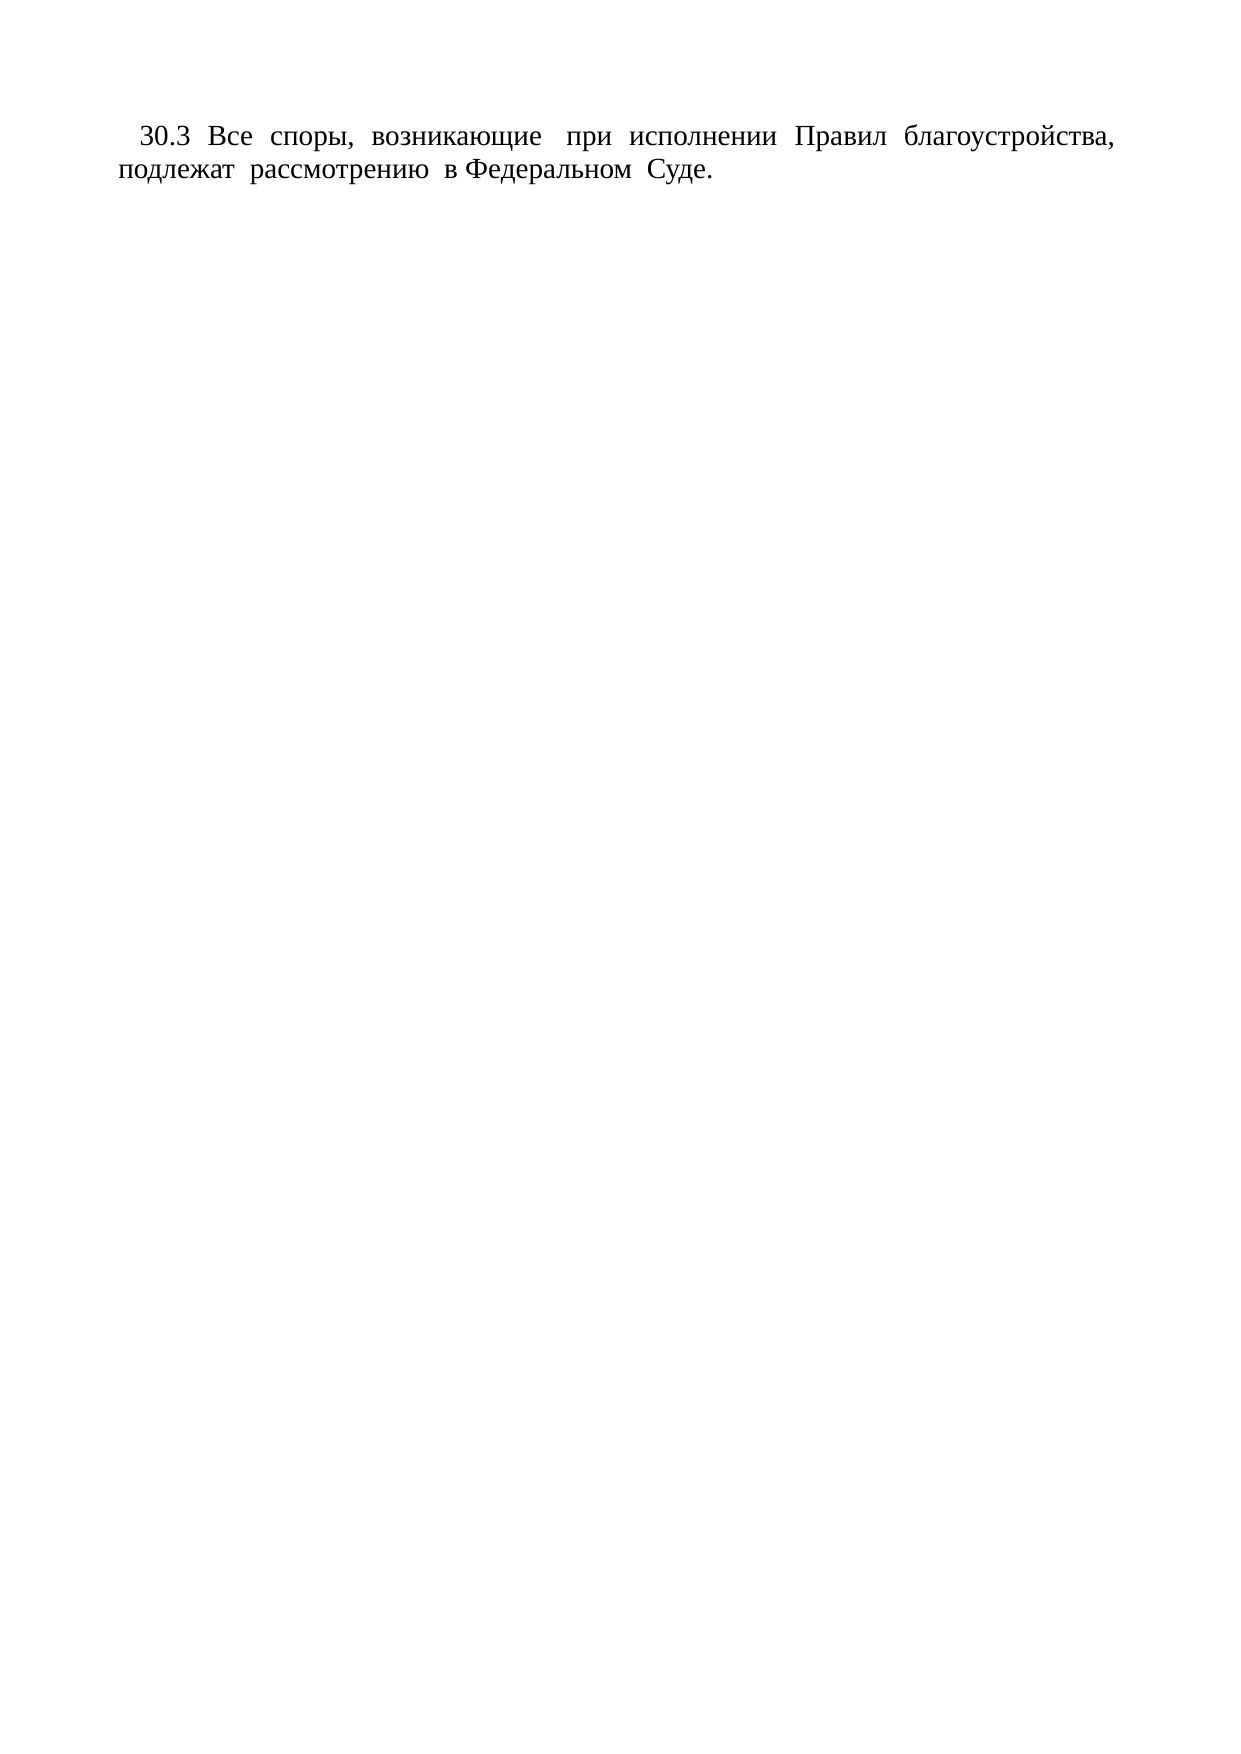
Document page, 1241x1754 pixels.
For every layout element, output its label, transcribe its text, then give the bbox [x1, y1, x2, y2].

text 30.3 Все споры, возникающие при исполнении Правил благоустройства, подлежат рассмотрению в Федеральном Суде. [118, 118, 1122, 185]
